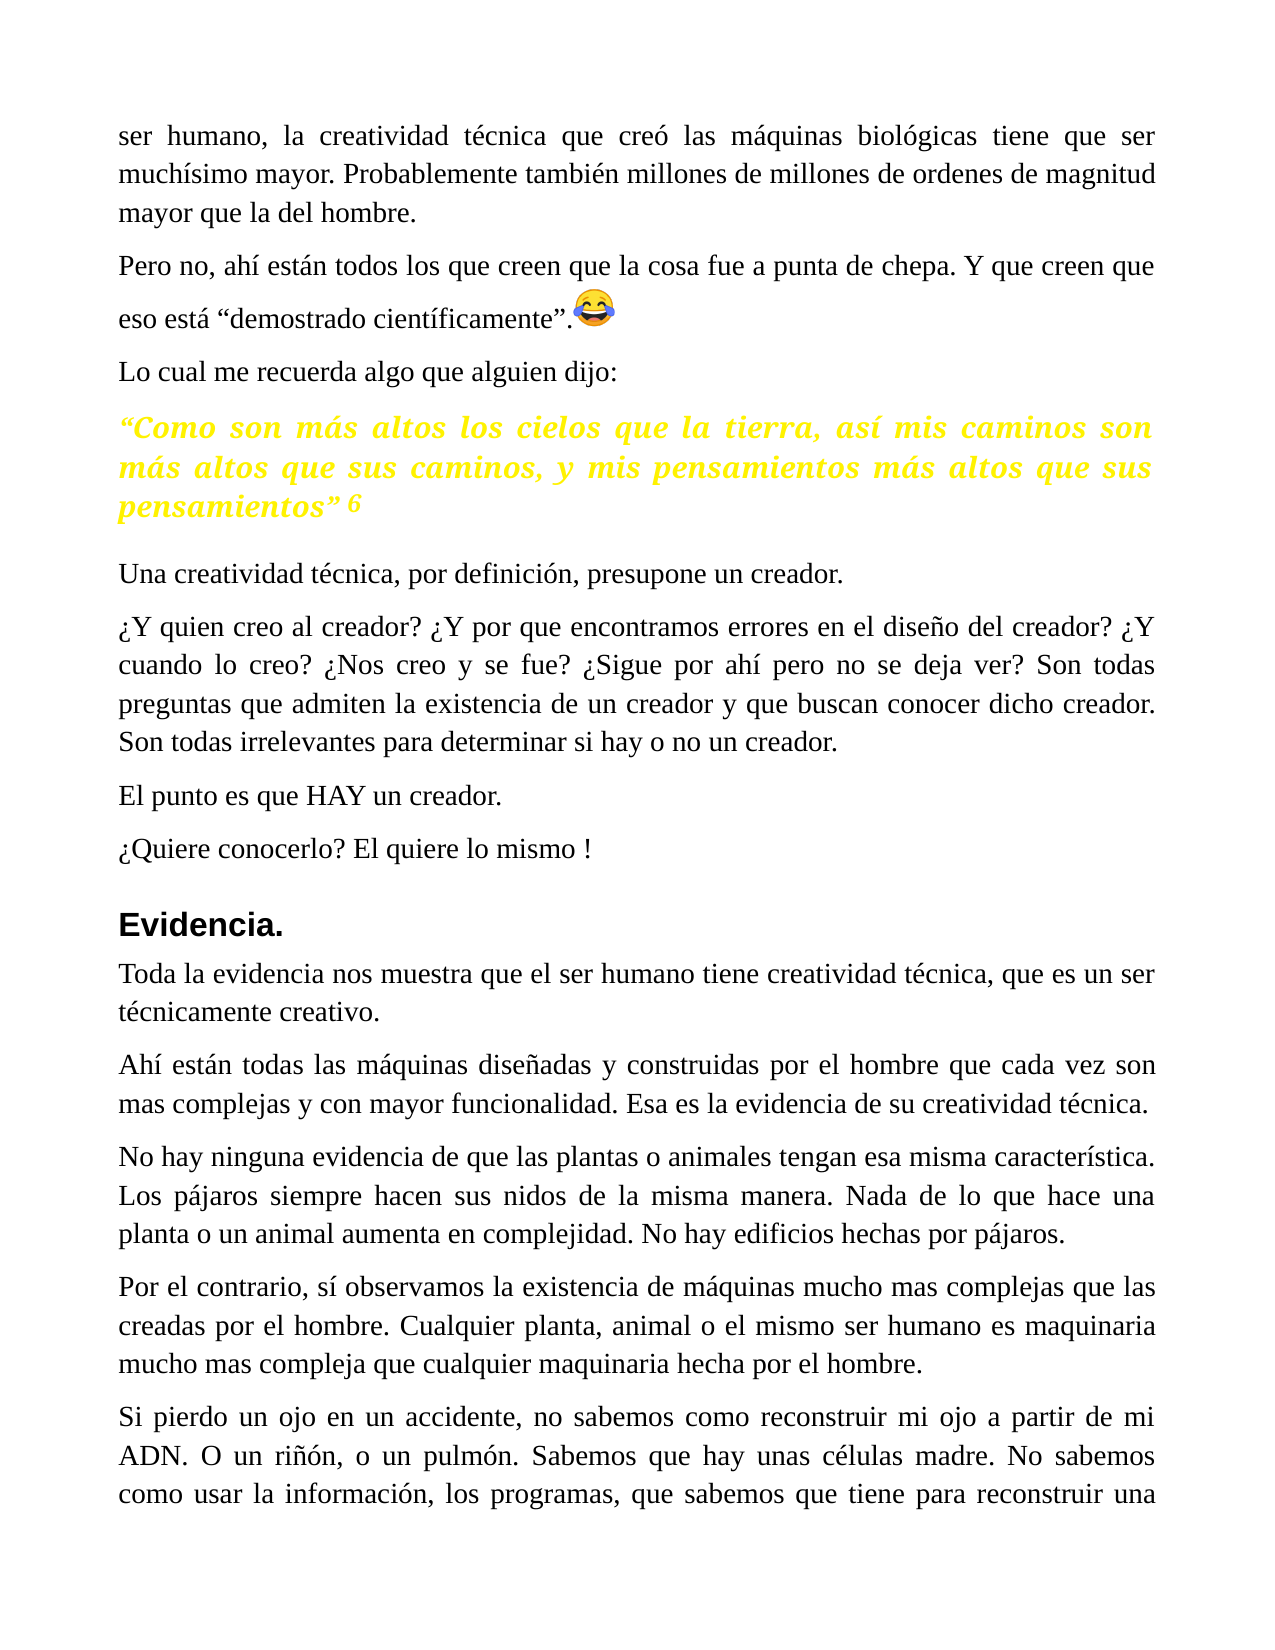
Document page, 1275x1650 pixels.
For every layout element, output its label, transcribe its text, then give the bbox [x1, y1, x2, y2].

text Toda la evidencia nos muestra que el ser humano tiene creatividad técnica, que es un ser técnicamente creativo. [118, 956, 1157, 1028]
subtitle Evidencia. [118, 905, 1157, 943]
text Por el contrario, sí observamos la existencia de máquinas mucho mas complejas que las creadas por el hombre. Cualquier planta, animal o el mismo ser humano es maquinaria mucho mas compleja que cualquier maquinaria hecha por el hombre. [118, 1269, 1157, 1380]
text “Como son más altos los cielos que la tierra, así mis caminos son más altos que sus caminos, y mis pensamientos más altos que sus pensamientos” [118, 407, 1157, 526]
text Pero no, ahí están todos los que creen que la cosa fue a punta de chepa. Y que creen que eso está “demostrado científicamente”. [118, 248, 1157, 334]
text Una creatividad técnica, por definición, presupone un creador. [118, 556, 1157, 589]
text Si pierdo un ojo en un accidente, no sabemos como reconstruir mi ojo a partir de mi ADN. O un riñón, o un pulmón. Sabemos que hay unas células madre. No sabemos como usar la información, los programas, que sabemos que tiene para reconstruir una [118, 1399, 1157, 1510]
text ser humano, la creatividad técnica que creó las máquinas biológicas tiene que ser muchísimo mayor. Probablemente también millones de millones de ordenes de magnitud mayor que la del hombre. [118, 118, 1157, 229]
text El punto es que HAY un creador. [118, 778, 1157, 811]
text No hay ninguna evidencia de que las plantas o animales tengan esa misma característica. Los pájaros siempre hacen sus nidos de la misma manera. Nada de lo que hace una planta o un animal aumenta en complejidad. No hay edificios hechas por pájaros. [118, 1139, 1157, 1250]
text ¿Quiere conocerlo? El quiere lo mismo ! [118, 831, 1157, 864]
picture [573, 286, 615, 329]
text Ahí están todas las máquinas diseñadas y construidas por el hombre que cada vez son mas complejas y con mayor funcionalidad. Esa es la evidencia de su creatividad técnica. [118, 1047, 1157, 1119]
text ¿Y quien creo al creador? ¿Y por que encontramos errores en el diseño del creador? ¿Y cuando lo creo? ¿Nos creo y se fue? ¿Sigue por ahí pero no se deja ver? Son todas preguntas que admiten la existencia de un creador y que buscan conocer dicho creador. Son todas irrelevantes para determinar si hay o no un creador. [118, 609, 1157, 758]
text Lo cual me recuerda algo que alguien dijo: [118, 354, 1157, 388]
